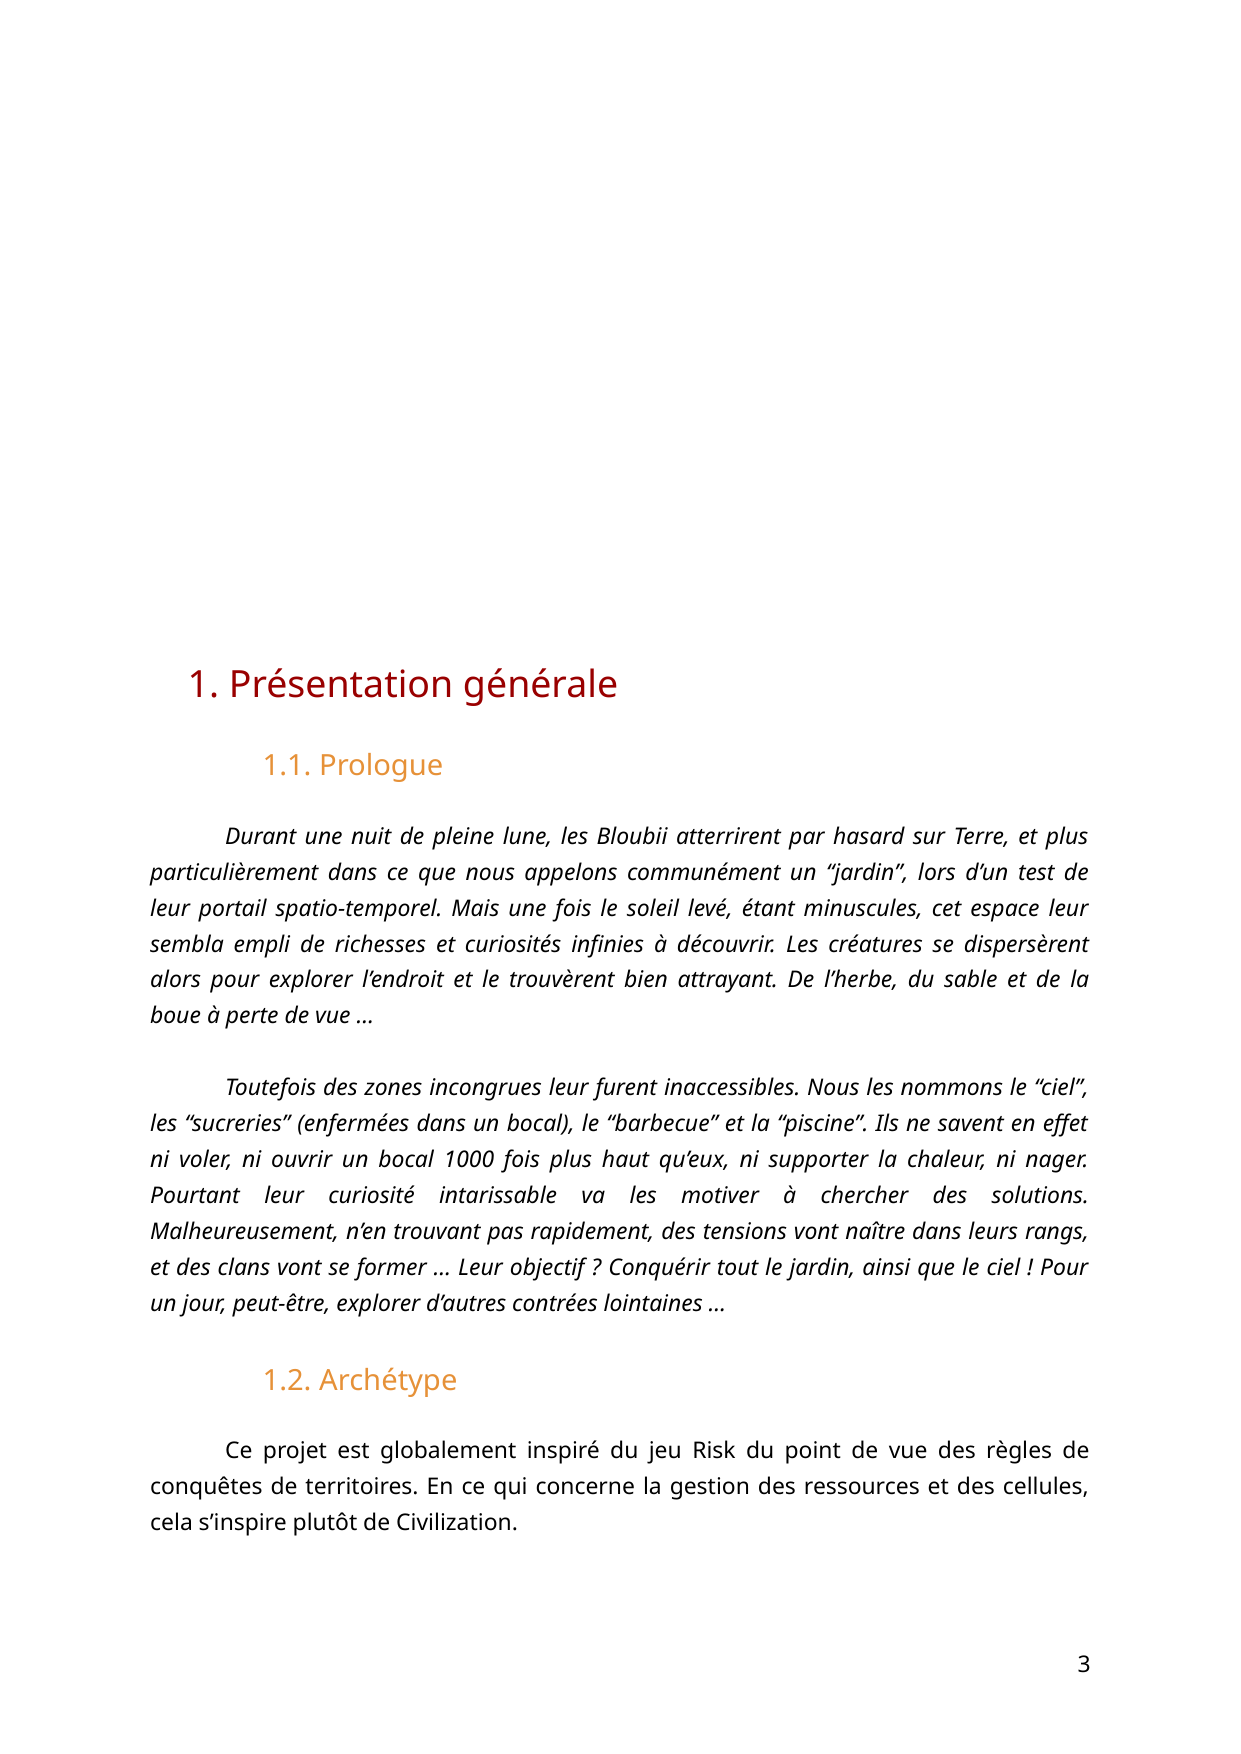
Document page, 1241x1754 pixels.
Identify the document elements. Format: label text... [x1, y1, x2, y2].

text Toutefois des zones incongrues leur furent inaccessibles. Nous les nommons le “ciel”, les “sucreries” (enfermées dans un bocal), le “barbecue” et la “piscine”. Ils ne savent en effet ni voler, ni ouvrir un bocal 1000 fois plus haut qu’eux, ni supporter la chaleur, ni nager. Pourtant leur curiosité intarissable va les motiver à chercher des solutions. Malheureusement, n’en trouvant pas rapidement, des tensions vont naître dans leurs rangs, et des clans vont se former … Leur objectif ? Conquérir tout le jardin, ainsi que le ciel ! Pour un jour, peut-être, explorer d’autres contrées lointaines … [150, 1071, 1090, 1318]
text Ce projet est globalement inspiré du jeu Risk du point de vue des règles de conquêtes de territoires. En ce qui concerne la gestion des ressources et des cellules, cela s’inspire plutôt de Civilization. [150, 1434, 1090, 1537]
text Durant une nuit de pleine lune, les Bloubii atterrirent par hasard sur Terre, et plus particulièrement dans ce que nous appelons communément un “jardin”, lors d’un test de leur portail spatio-temporel. Mais une fois le soleil levé, étant minuscules, cet espace leur sembla empli de richesses et curiosités infinies à découvrir. Les créatures se dispersèrent alors pour explorer l’endroit et le trouvèrent bien attrayant. De l’herbe, du sable et de la boue à perte de vue … [150, 820, 1090, 1031]
subtitle 1. Présentation générale [187, 657, 1090, 708]
subtitle 1.1. Prologue [262, 744, 1090, 784]
subtitle 1.2. Archétype [262, 1359, 1090, 1398]
